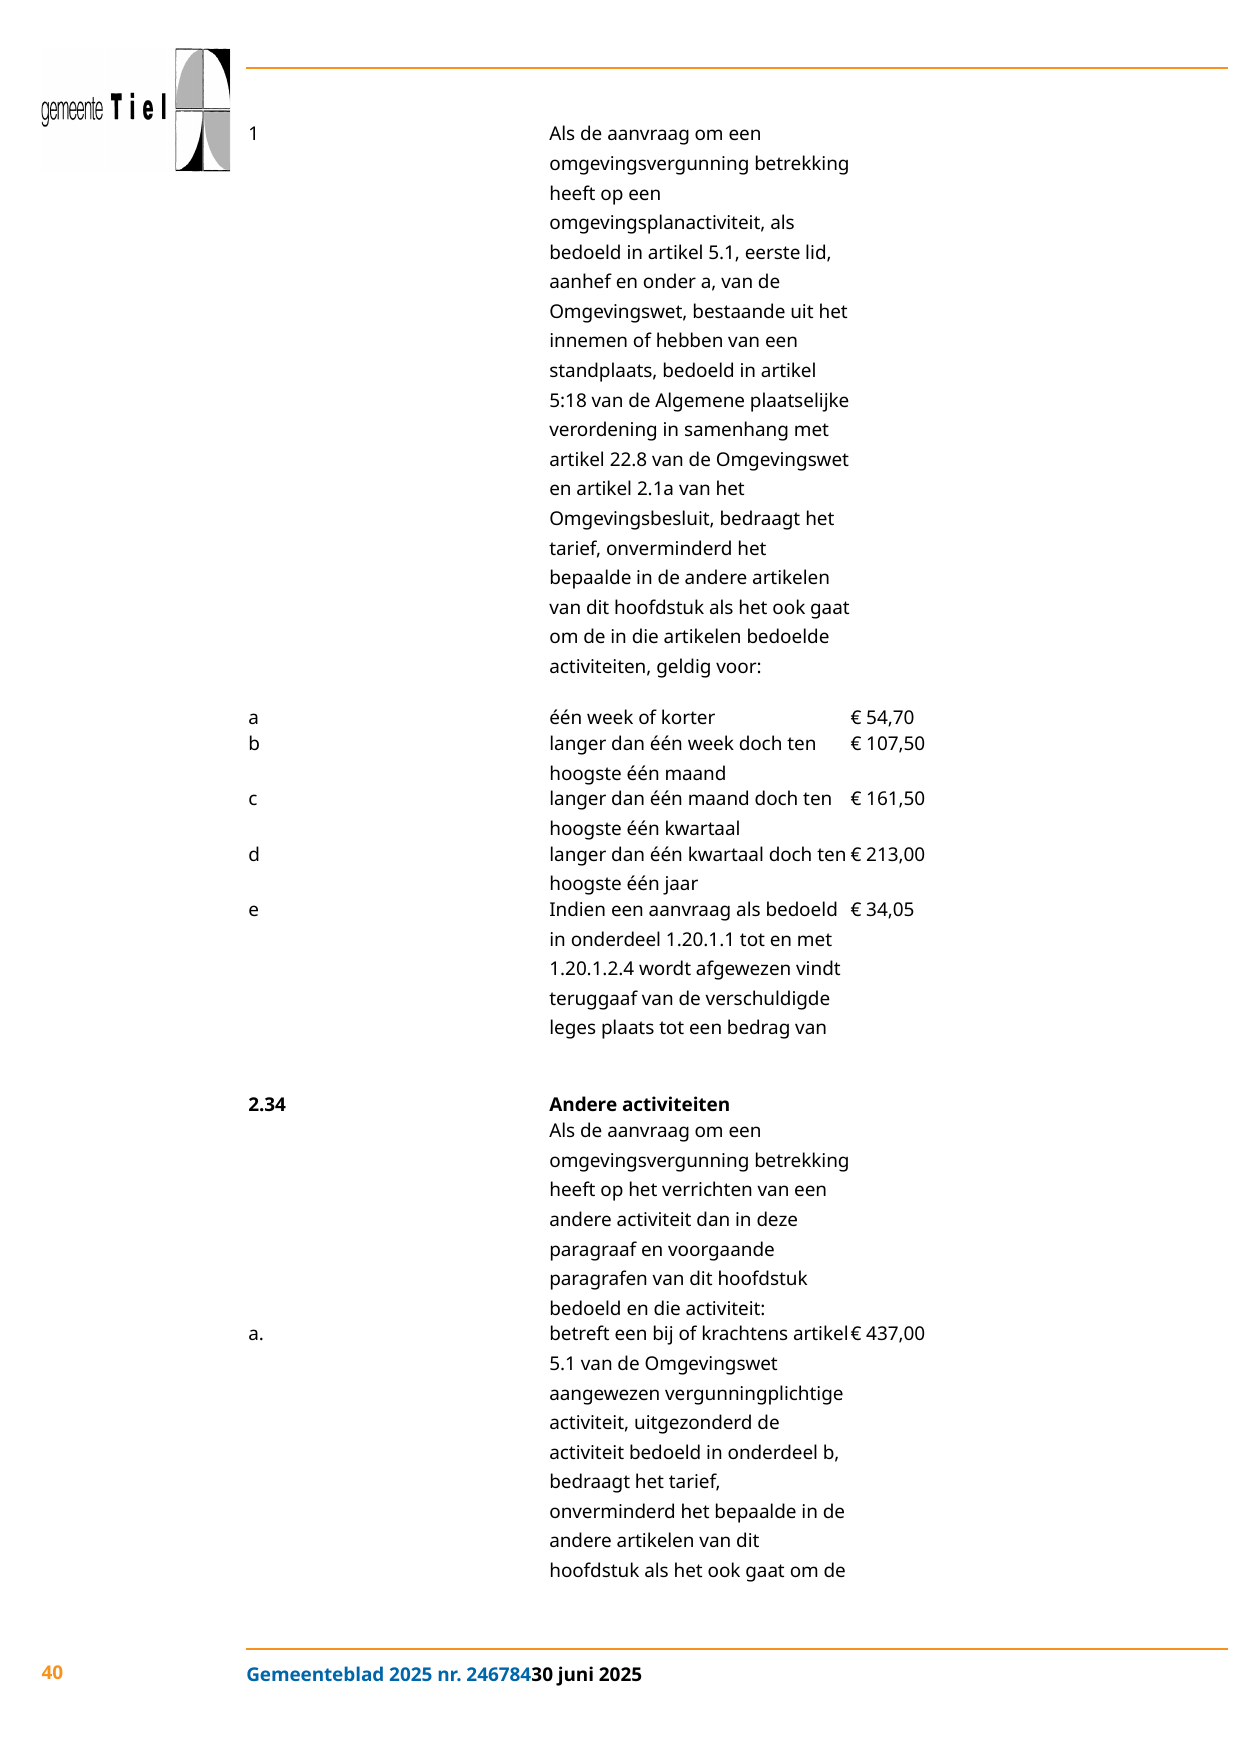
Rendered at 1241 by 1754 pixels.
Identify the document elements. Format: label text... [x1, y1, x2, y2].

table_cell Als de aanvraag om een omgevingsvergunning betrekking heeft op een omgevingsplanactiviteit, als bedoeld in artikel 5.1, eerste lid, aanhef en onder a, van de Omgevingswet, bestaande uit het innemen of hebben van een standplaats, bedoeld in artikel 5:18 van de Algemene plaatselijke verordening in samenhang met artikel 22.8 van de Omgevingswet en artikel 2.1a van het Omgevingsbesluit, bedraagt het tarief, onverminderd het bepaalde in de andere artikelen van dit hoofdstuk als het ook gaat om de in die artikelen bedoelde activiteiten, geldig voor: [549, 121, 850, 679]
table_cell [850, 1066, 1152, 1092]
table_cell [850, 121, 1152, 679]
table_cell € 34,05 [850, 896, 1152, 1040]
table_cell € 107,50 [850, 730, 1152, 786]
table_cell d [248, 841, 549, 896]
table_cell [850, 679, 1152, 704]
table_cell c [248, 786, 549, 841]
table_cell [248, 679, 549, 704]
table_cell langer dan één kwartaal doch ten hoogste één jaar [549, 841, 850, 896]
table_cell Andere activiteiten [549, 1092, 850, 1117]
table_cell één week of korter [549, 705, 850, 730]
table_cell langer dan één week doch ten hoogste één maand [549, 730, 850, 786]
table_cell 1 [248, 121, 549, 679]
table_cell [248, 1040, 549, 1066]
table_cell [850, 1118, 1152, 1321]
table_cell a [248, 705, 549, 730]
table_cell [248, 1066, 549, 1092]
table_cell € 161,50 [850, 786, 1152, 841]
table_cell e [248, 896, 549, 1040]
table_cell Als de aanvraag om een omgevingsvergunning betrekking heeft op het verrichten van een andere activiteit dan in deze paragraaf en voorgaande paragrafen van dit hoofdstuk bedoeld en die activiteit: [549, 1118, 850, 1321]
table_cell € 54,70 [850, 705, 1152, 730]
table_cell [549, 95, 850, 121]
table_cell betreft een bij of krachtens artikel 5.1 van de Omgevingswet aangewezen vergunningplichtige activiteit, uitgezonderd de activiteit bedoeld in onderdeel b, bedraagt het tarief, onverminderd het bepaalde in de andere artikelen van dit hoofdstuk als het ook gaat om de [549, 1321, 850, 1583]
picture [41, 47, 231, 172]
table_cell [549, 1040, 850, 1066]
table_cell Indien een aanvraag als bedoeld in onderdeel 1.20.1.1 tot en met 1.20.1.2.4 wordt afgewezen vindt teruggaaf van de verschuldigde leges plaats tot een bedrag van [549, 896, 850, 1040]
table_cell b [248, 730, 549, 786]
table_cell € 213,00 [850, 841, 1152, 896]
table_cell 2.34 [248, 1092, 549, 1117]
table_cell [248, 1118, 549, 1321]
table_cell [549, 679, 850, 704]
table_cell a. [248, 1321, 549, 1583]
table_cell € 437,00 [850, 1321, 1152, 1583]
table_cell [850, 95, 1152, 121]
table_cell [248, 95, 549, 121]
table_cell [850, 1040, 1152, 1066]
table_cell langer dan één maand doch ten hoogste één kwartaal [549, 786, 850, 841]
table_cell [850, 1092, 1152, 1117]
table_cell [549, 1066, 850, 1092]
